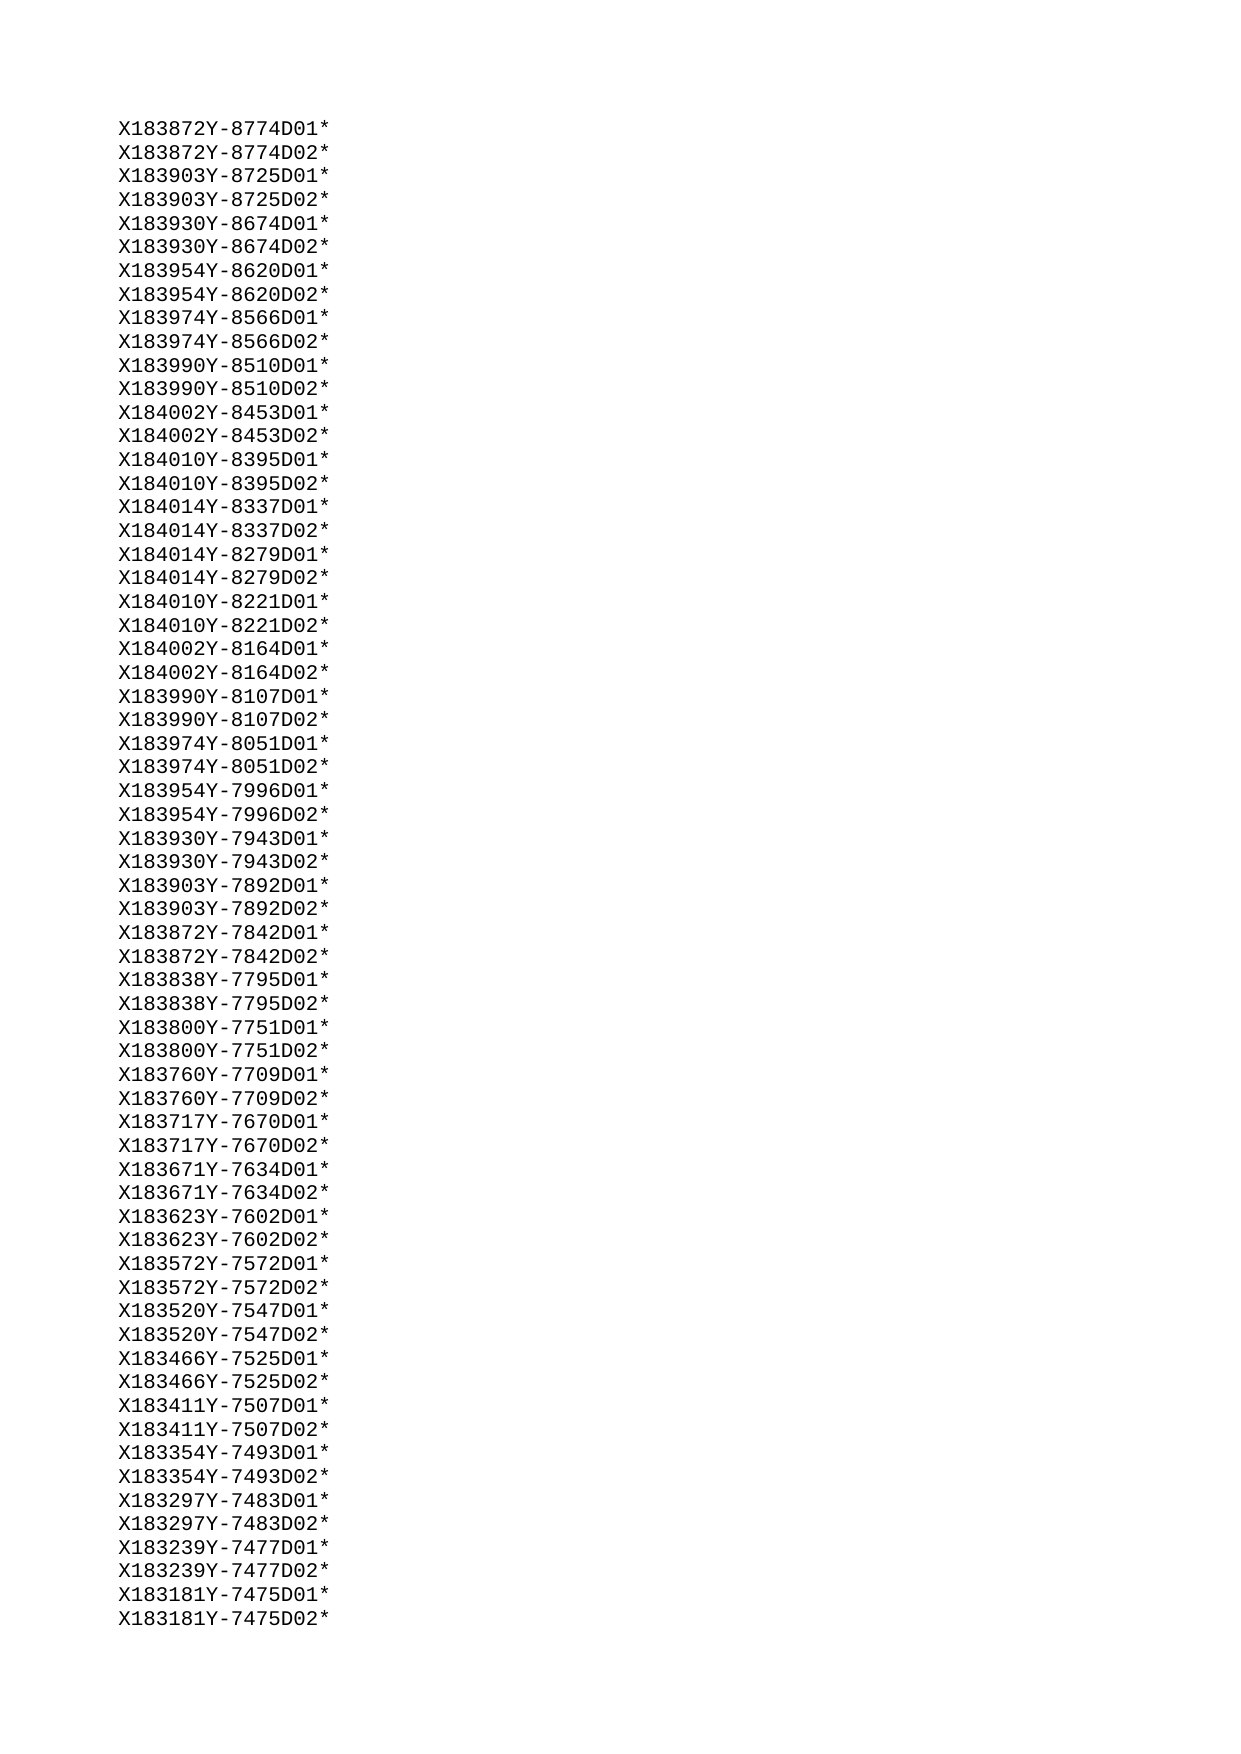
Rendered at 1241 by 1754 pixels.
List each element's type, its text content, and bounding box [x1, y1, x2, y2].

text X184002Y-8164D01* [118, 638, 1122, 662]
text X183903Y-7892D02* [118, 898, 1122, 922]
text X184010Y-8395D01* [118, 449, 1122, 473]
text X183800Y-7751D01* [118, 1017, 1122, 1040]
text X184014Y-8337D02* [118, 520, 1122, 544]
text X183954Y-7996D02* [118, 804, 1122, 827]
text X183930Y-7943D01* [118, 827, 1122, 851]
text X183872Y-8774D02* [118, 142, 1122, 165]
text X183903Y-8725D02* [118, 189, 1122, 213]
text X184014Y-8279D01* [118, 544, 1122, 567]
text X183990Y-8107D02* [118, 709, 1122, 733]
text X183903Y-8725D01* [118, 165, 1122, 189]
text X183354Y-7493D02* [118, 1466, 1122, 1489]
text X184010Y-8395D02* [118, 473, 1122, 496]
text X183974Y-8566D01* [118, 307, 1122, 331]
text X184002Y-8453D01* [118, 402, 1122, 426]
text X183181Y-7475D01* [118, 1584, 1122, 1608]
text X183872Y-7842D02* [118, 946, 1122, 969]
text X183954Y-8620D02* [118, 284, 1122, 307]
text X183354Y-7493D01* [118, 1442, 1122, 1466]
text X183930Y-8674D02* [118, 236, 1122, 260]
text X183239Y-7477D01* [118, 1537, 1122, 1561]
text X183872Y-7842D01* [118, 922, 1122, 946]
text X183990Y-8510D01* [118, 354, 1122, 378]
text X183838Y-7795D01* [118, 969, 1122, 993]
text X183800Y-7751D02* [118, 1040, 1122, 1064]
text X183466Y-7525D02* [118, 1371, 1122, 1395]
text X183974Y-8566D02* [118, 331, 1122, 354]
text X183903Y-7892D01* [118, 875, 1122, 898]
text X184002Y-8164D02* [118, 662, 1122, 686]
text X183954Y-8620D01* [118, 260, 1122, 284]
text X183930Y-7943D02* [118, 851, 1122, 875]
text X183572Y-7572D01* [118, 1253, 1122, 1277]
text X183520Y-7547D01* [118, 1300, 1122, 1324]
text X183520Y-7547D02* [118, 1324, 1122, 1348]
text X183760Y-7709D02* [118, 1088, 1122, 1111]
text X183990Y-8510D02* [118, 378, 1122, 402]
text X183671Y-7634D02* [118, 1182, 1122, 1206]
text X183411Y-7507D01* [118, 1395, 1122, 1419]
text X183572Y-7572D02* [118, 1277, 1122, 1300]
text X184002Y-8453D02* [118, 426, 1122, 449]
text X184014Y-8337D01* [118, 496, 1122, 520]
text X183760Y-7709D01* [118, 1064, 1122, 1088]
text X183930Y-8674D01* [118, 213, 1122, 236]
text X183623Y-7602D02* [118, 1229, 1122, 1253]
text X183623Y-7602D01* [118, 1206, 1122, 1229]
text X184014Y-8279D02* [118, 567, 1122, 591]
text X184010Y-8221D01* [118, 591, 1122, 615]
text X183466Y-7525D01* [118, 1348, 1122, 1371]
text X183974Y-8051D02* [118, 757, 1122, 780]
text X183838Y-7795D02* [118, 993, 1122, 1017]
text X183954Y-7996D01* [118, 780, 1122, 804]
text X183411Y-7507D02* [118, 1419, 1122, 1442]
text X183872Y-8774D01* [118, 118, 1122, 142]
text X183297Y-7483D01* [118, 1489, 1122, 1513]
text X183181Y-7475D02* [118, 1608, 1122, 1631]
text X183974Y-8051D01* [118, 733, 1122, 757]
text X183297Y-7483D02* [118, 1513, 1122, 1537]
text X183671Y-7634D01* [118, 1158, 1122, 1182]
text X183717Y-7670D01* [118, 1111, 1122, 1135]
text X183990Y-8107D01* [118, 686, 1122, 709]
text X183717Y-7670D02* [118, 1135, 1122, 1158]
text X184010Y-8221D02* [118, 615, 1122, 638]
text X183239Y-7477D02* [118, 1561, 1122, 1584]
